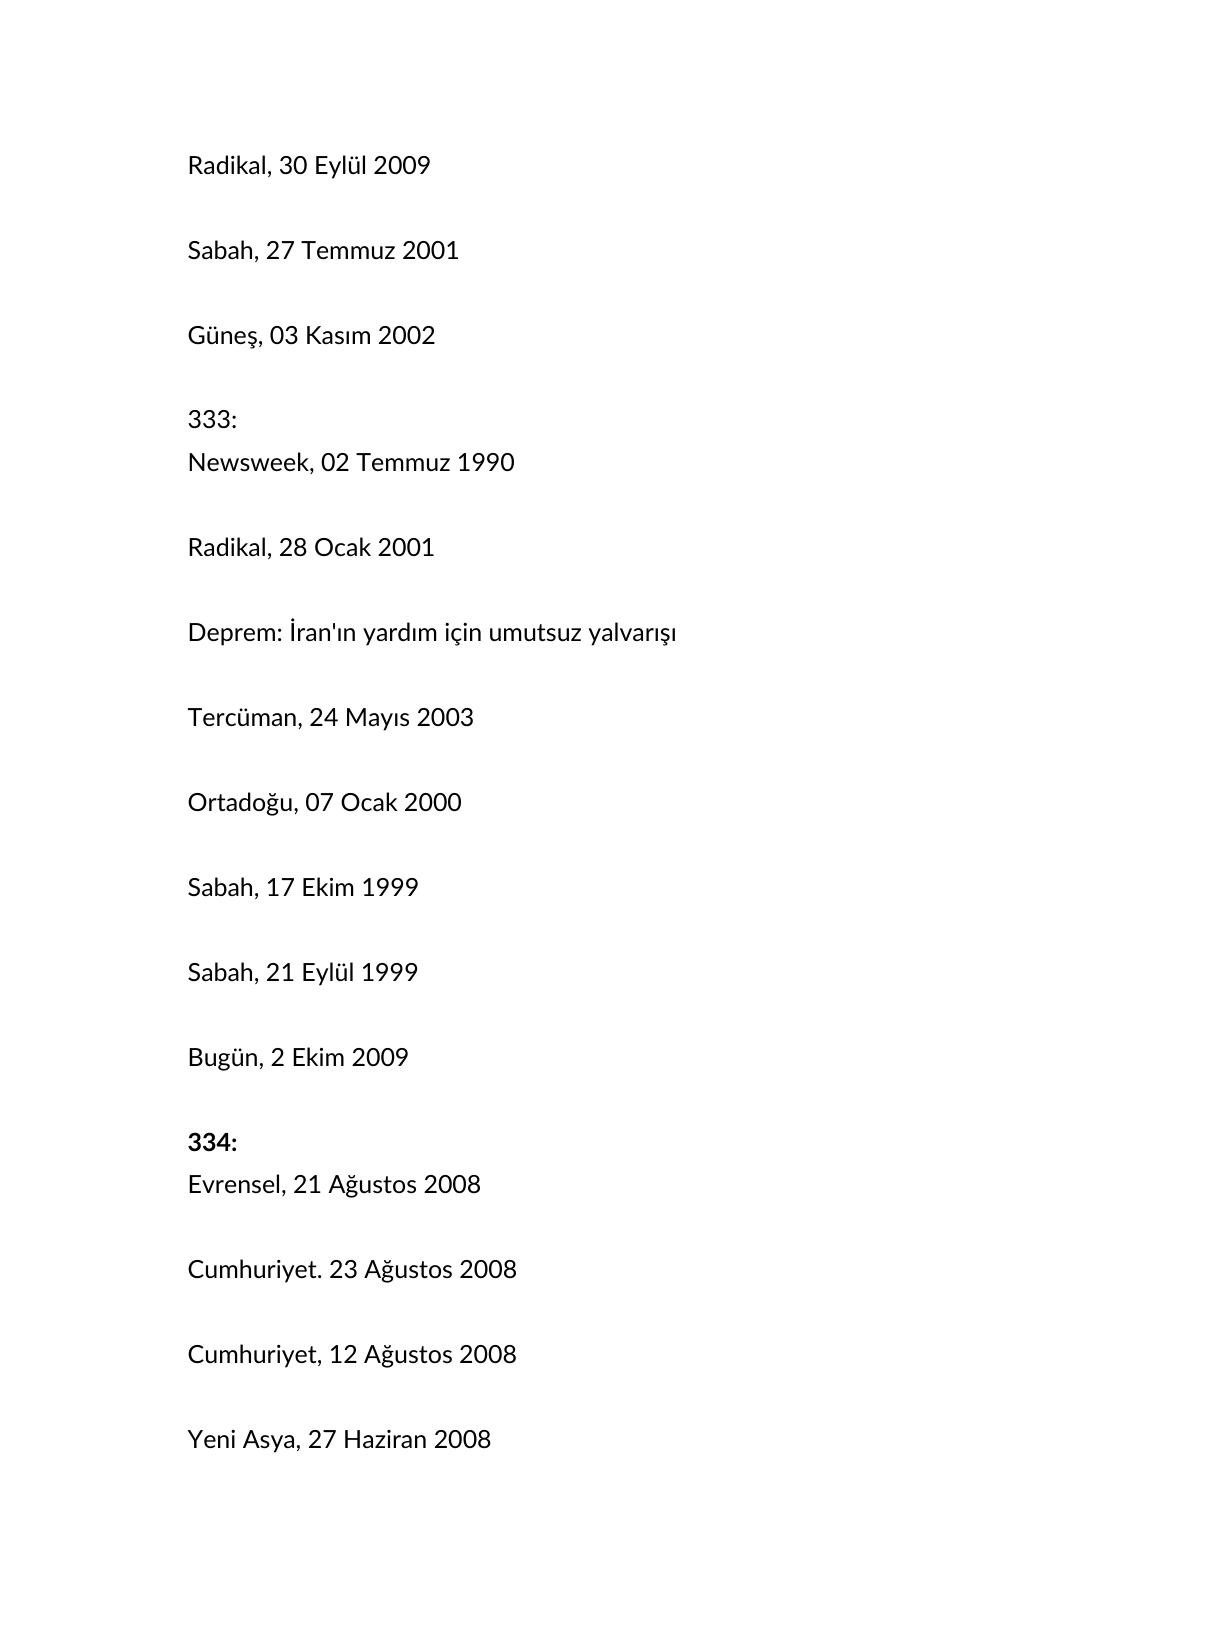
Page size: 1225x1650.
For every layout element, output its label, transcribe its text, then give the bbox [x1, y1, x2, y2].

text Radikal, 28 Ocak 2001 [187, 531, 1037, 561]
text Evrensel, 21 Ağustos 2008 [187, 1169, 1037, 1199]
text Cumhuriyet, 12 Ağustos 2008 [187, 1339, 1037, 1369]
text Sabah, 21 Eylül 1999 [187, 956, 1037, 986]
text Sabah, 27 Temmuz 2001 [187, 235, 1037, 265]
text Tercüman, 24 Mayıs 2003 [187, 701, 1037, 731]
text Newsweek, 02 Temmuz 1990 [187, 446, 1037, 476]
text Bugün, 2 Ekim 2009 [187, 1041, 1037, 1071]
text 334: [187, 1126, 1037, 1156]
text Ortadoğu, 07 Ocak 2000 [187, 786, 1037, 816]
text Yeni Asya, 27 Haziran 2008 [187, 1424, 1037, 1454]
text Deprem: İran'ın yardım için umutsuz yalvarışı [187, 616, 1037, 646]
text Radikal, 30 Eylül 2009 [187, 150, 1037, 180]
text Cumhuriyet. 23 Ağustos 2008 [187, 1254, 1037, 1284]
text Sabah, 17 Ekim 1999 [187, 871, 1037, 901]
text 333: [187, 404, 1037, 434]
text Güneş, 03 Kasım 2002 [187, 320, 1037, 350]
